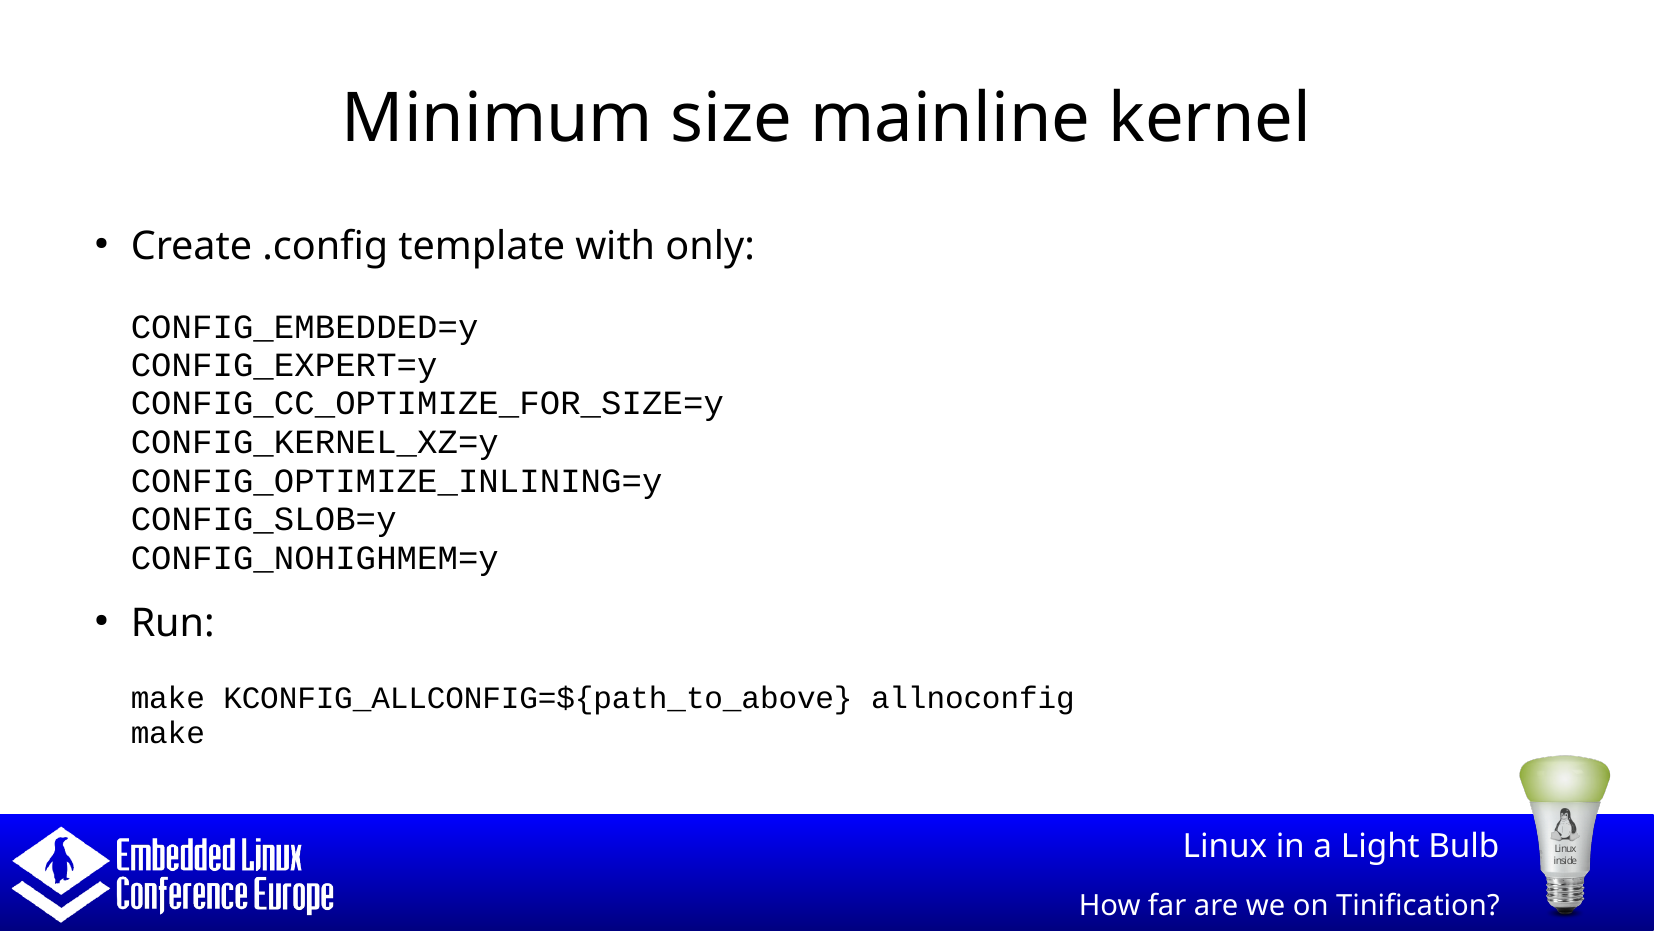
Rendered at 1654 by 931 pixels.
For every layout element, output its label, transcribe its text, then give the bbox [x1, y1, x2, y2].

list Create .config template with only: CONFIG_EMBEDDED=y CONFIG_EXPERT=y CONFIG_CC_OPTIMIZE_FOR_SIZE=y CONFIG_KERNEL_XZ=y CONFIG_OPTIMIZE_INLINING=y CONFIG_SLOB=y CONFIG_NOHIGHMEM=y Run: make KCONFIG_ALLCONFIG=${path_to_above} allnoconfig make [82, 217, 1571, 758]
picture [7, 821, 338, 927]
title Minimum size mainline kernel [82, 37, 1571, 193]
